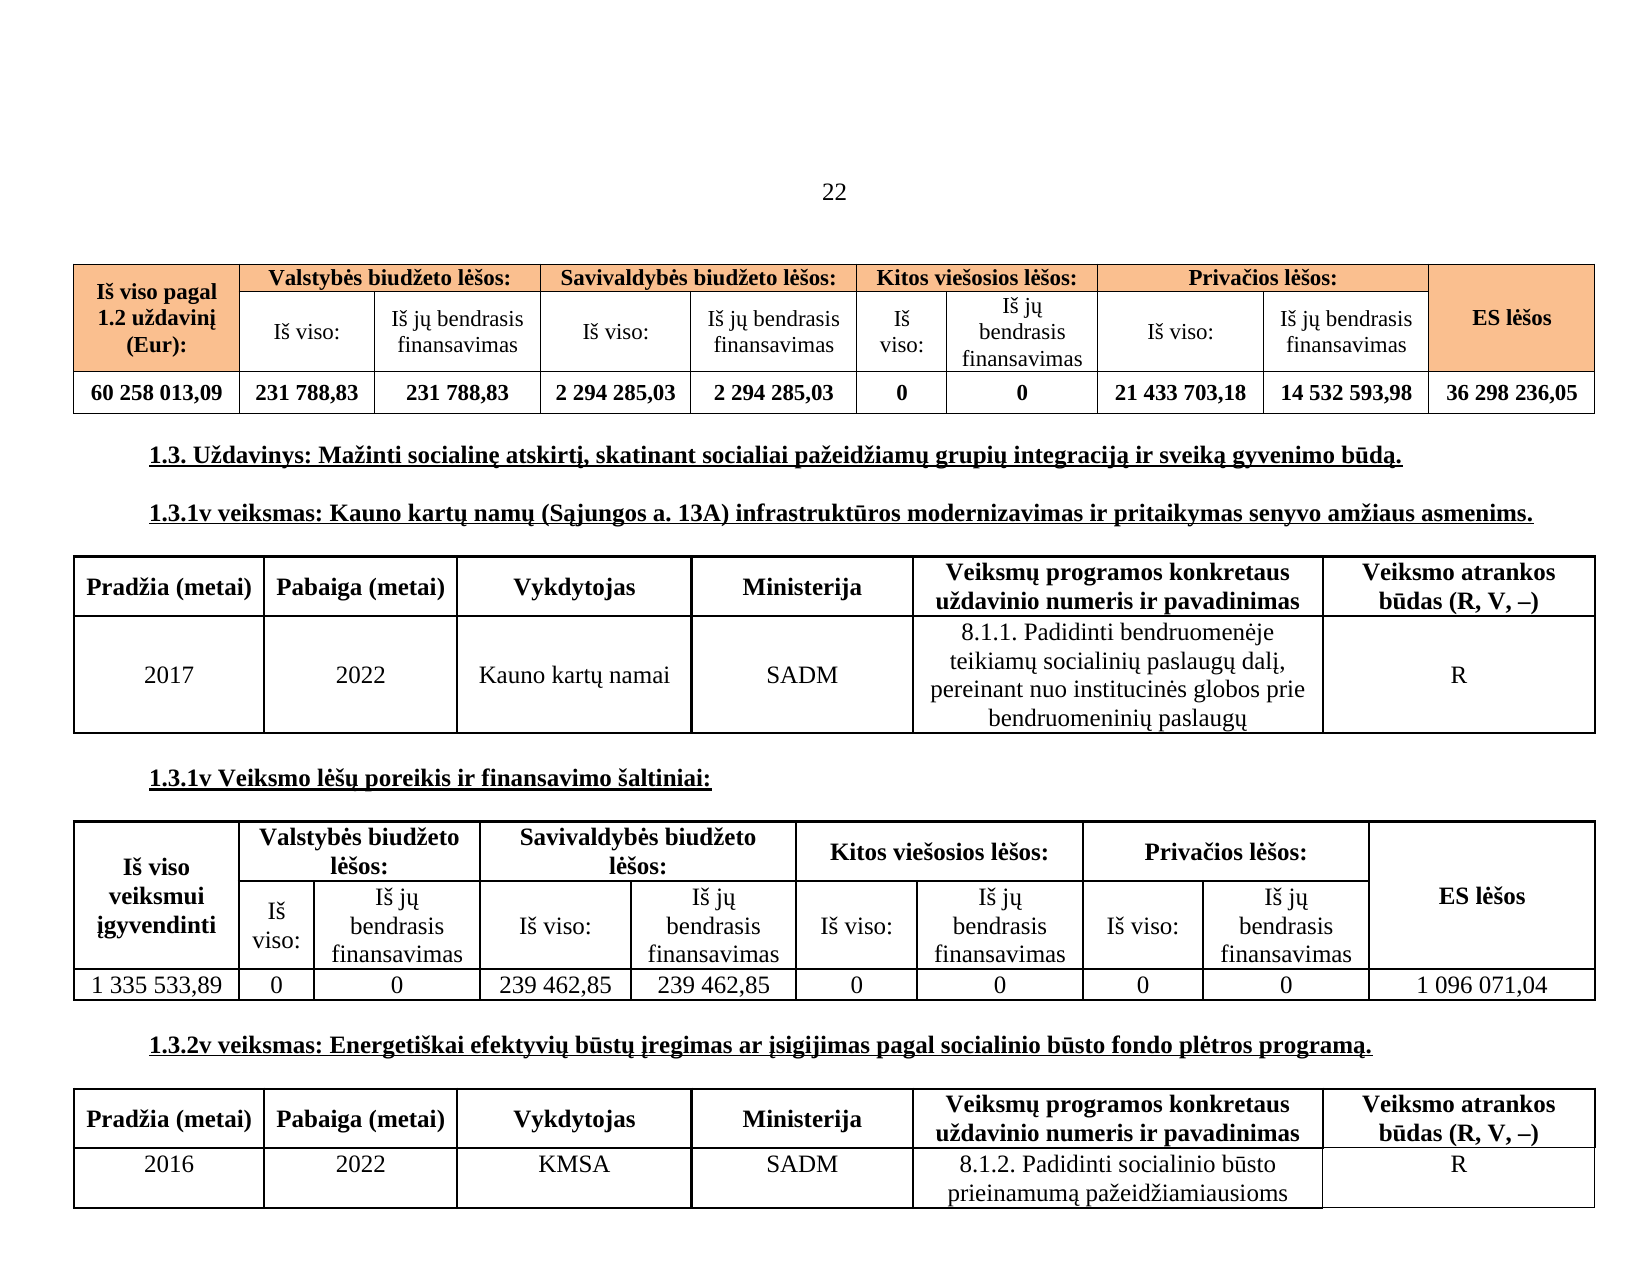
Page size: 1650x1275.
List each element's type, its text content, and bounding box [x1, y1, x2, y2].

table_cell Iš viso: [481, 882, 630, 968]
table_cell 1 096 071,04 [1370, 970, 1594, 999]
table_header Ministerija [693, 1090, 912, 1147]
table_cell R [1324, 617, 1594, 732]
table_header Privačios lėšos: [1098, 265, 1428, 291]
table_cell R [1323, 1148, 1594, 1207]
table_cell Iš jų bendrasis finansavimas [691, 292, 856, 371]
table_header Pabaiga (metai) [265, 1090, 456, 1147]
table_cell Iš jų bendrasis finansavimas [947, 292, 1097, 371]
table_header Vykdytojas [458, 1090, 690, 1147]
table_cell Iš viso: [1098, 292, 1263, 371]
table_cell 0 [947, 372, 1097, 413]
table_header Savivaldybės biudžeto lėšos: [481, 823, 795, 880]
table_cell Iš viso: [857, 292, 946, 371]
table_cell Iš jų bendrasis finansavimas [632, 882, 795, 968]
table_header Pabaiga (metai) [265, 558, 456, 615]
table_header Veiksmų programos konkretaus uždavinio numeris ir pavadinimas [914, 1090, 1322, 1147]
table_cell Iš jų bendrasis finansavimas [918, 882, 1082, 968]
text 1.3.1v Veiksmo lėšų poreikis ir finansavimo šaltiniai: [74, 763, 1595, 792]
table_cell Iš viso: [240, 882, 313, 968]
text 1.3.1v veiksmas: Kauno kartų namų (Sąjungos a. 13A) infrastruktūros modernizavimas ir pritaikymas senyvo amžiaus asmenims. [74, 498, 1595, 527]
table_cell Iš viso: [797, 882, 916, 968]
table_cell SADM [693, 1149, 912, 1207]
table_cell 0 [857, 372, 946, 413]
table_cell Iš jų bendrasis finansavimas [315, 882, 479, 968]
table_header Valstybės biudžeto lėšos: [240, 823, 479, 880]
table_cell 0 [1084, 970, 1202, 999]
table_header ES lėšos [1429, 265, 1594, 371]
table_cell 2 294 285,03 [691, 372, 856, 413]
table_cell 14 532 593,98 [1264, 372, 1428, 413]
table_cell 36 298 236,05 [1429, 372, 1594, 413]
table_header Veiksmo atrankos būdas (R, V, –) [1324, 558, 1594, 615]
table_cell 21 433 703,18 [1098, 372, 1263, 413]
table_cell Iš viso: [541, 292, 690, 371]
table_cell Iš jų bendrasis finansavimas [1264, 292, 1428, 371]
table_cell Iš jų bendrasis finansavimas [375, 292, 540, 371]
table_header Veiksmo atrankos būdas (R, V, –) [1324, 1090, 1594, 1147]
text 1.3. Uždavinys: Mažinti socialinę atskirtį, skatinant socialiai pažeidžiamų grupių integraciją ir sveiką gyvenimo būdą. [74, 440, 1595, 469]
table_header Pradžia (metai) [75, 1090, 263, 1147]
table_cell KMSA [458, 1149, 690, 1207]
table_cell 2 294 285,03 [541, 372, 690, 413]
text 1.3.2v veiksmas: Energetiškai efektyvių būstų įregimas ar įsigijimas pagal socialinio būsto fondo plėtros programą. [74, 1030, 1595, 1059]
table_header ES lėšos [1370, 823, 1594, 968]
table_cell 239 462,85 [632, 970, 795, 999]
table_cell 231 788,83 [240, 372, 374, 413]
table_header Privačios lėšos: [1084, 823, 1368, 880]
table_cell 8.1.1. Padidinti bendruomenėje teikiamų socialinių paslaugų dalį, pereinant nuo institucinės globos prie bendruomeninių paslaugų [914, 617, 1322, 732]
table_cell 60 258 013,09 [74, 372, 239, 413]
table_header Vykdytojas [458, 558, 690, 615]
table_cell 2016 [75, 1149, 263, 1207]
table_cell 0 [918, 970, 1082, 999]
table_cell Iš viso: [240, 292, 374, 371]
table_header Iš viso pagal 1.2 uždavinį (Eur): [74, 265, 239, 371]
table_header Veiksmų programos konkretaus uždavinio numeris ir pavadinimas [914, 558, 1322, 615]
table_cell 0 [315, 970, 479, 999]
table_header Ministerija [693, 558, 912, 615]
table_cell 8.1.2. Padidinti socialinio būsto prieinamumą pažeidžiamiausioms [914, 1149, 1322, 1207]
table_cell Iš viso: [1084, 882, 1202, 968]
table_cell Iš jų bendrasis finansavimas [1204, 882, 1368, 968]
table_cell 239 462,85 [481, 970, 630, 999]
table_cell 2022 [265, 617, 456, 732]
table_header Valstybės biudžeto lėšos: [240, 265, 540, 291]
table_cell 1 335 533,89 [75, 970, 238, 999]
table_cell 0 [240, 970, 313, 999]
table_cell 0 [797, 970, 916, 999]
table_header Savivaldybės biudžeto lėšos: [541, 265, 856, 291]
table_header Pradžia (metai) [75, 558, 263, 615]
table_header Iš viso veiksmui įgyvendinti [75, 823, 238, 968]
table_cell 231 788,83 [375, 372, 540, 413]
table_cell SADM [693, 617, 912, 732]
table_header Kitos viešosios lėšos: [857, 265, 1097, 291]
table_cell Kauno kartų namai [458, 617, 690, 732]
table_header Kitos viešosios lėšos: [797, 823, 1082, 880]
table_cell 2022 [265, 1149, 456, 1207]
table_cell 2017 [75, 617, 263, 732]
table_cell 0 [1204, 970, 1368, 999]
